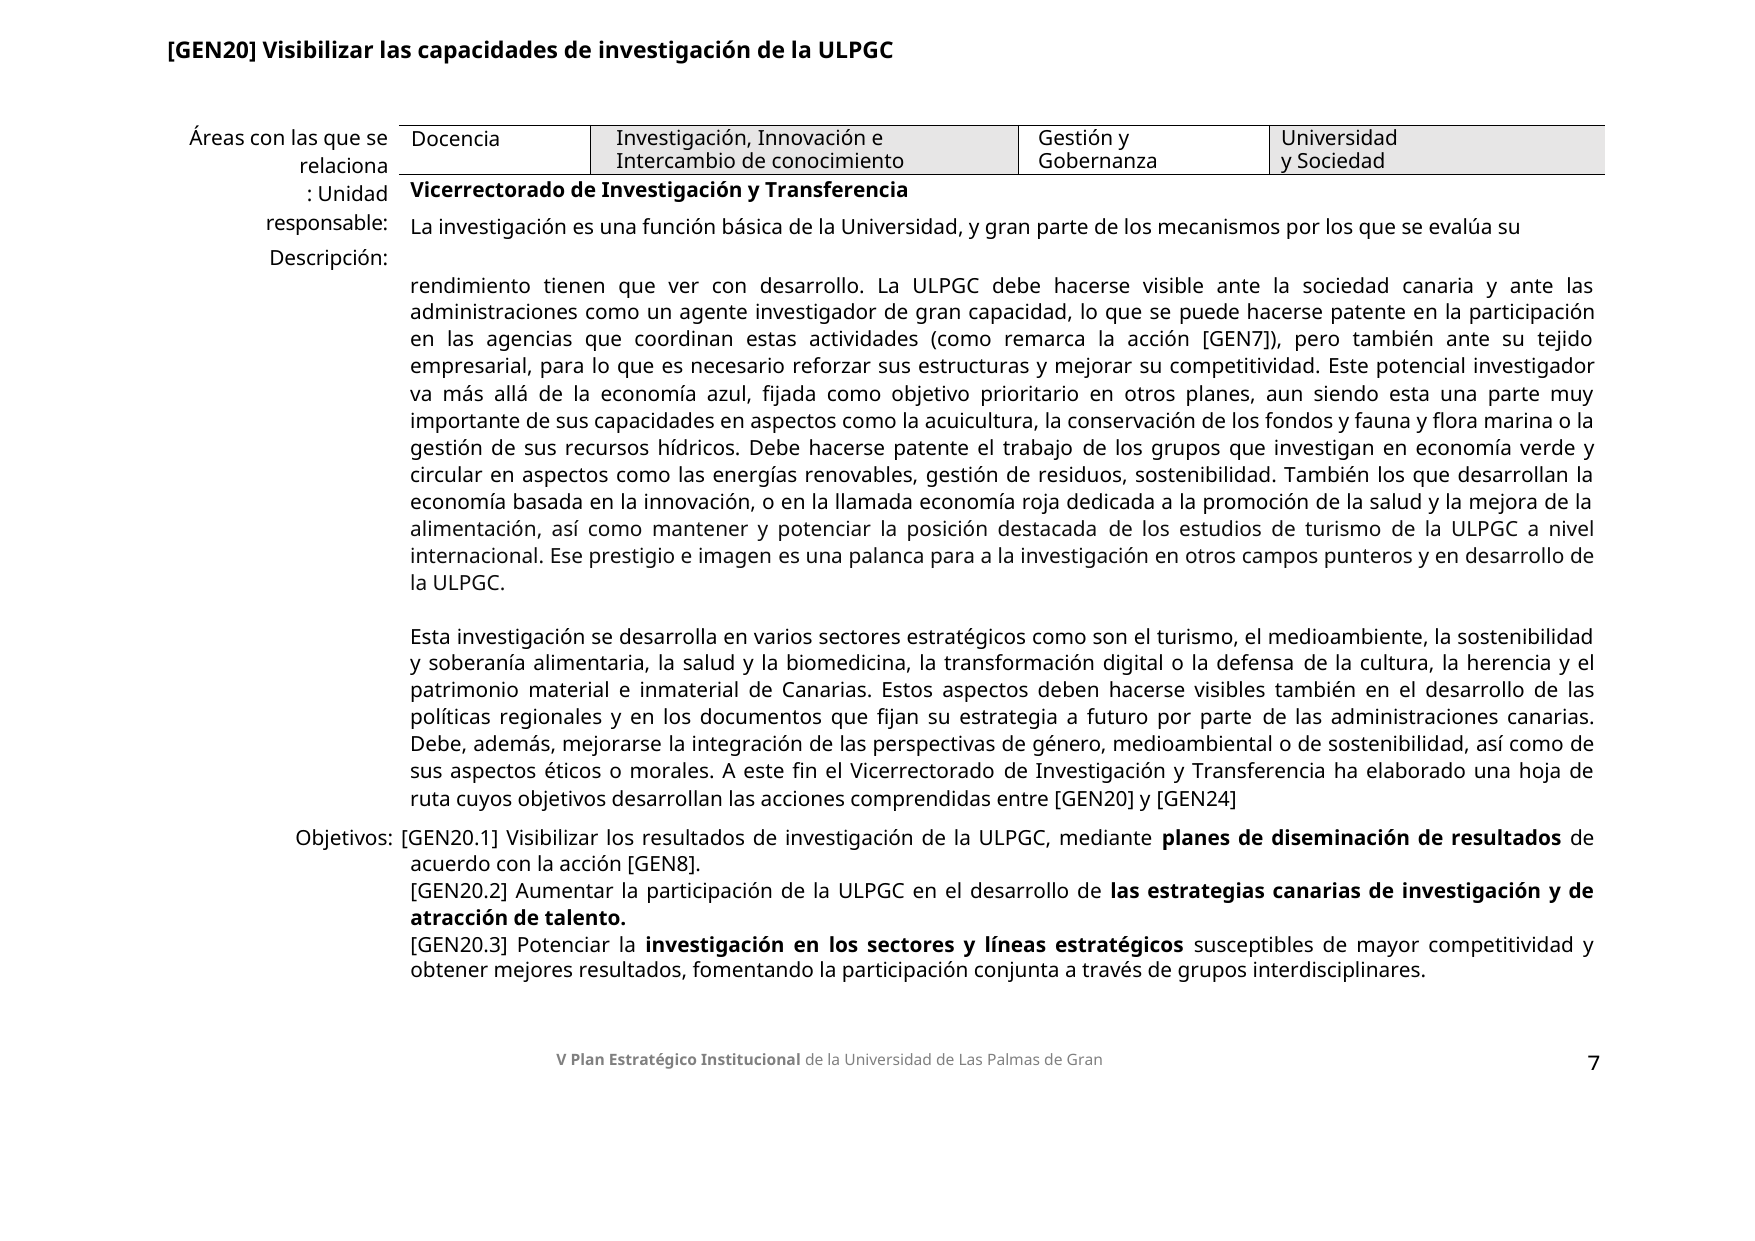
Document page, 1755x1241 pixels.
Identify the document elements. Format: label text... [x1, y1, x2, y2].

text Descripción: [137, 246, 388, 271]
text Áreas con las que se [137, 126, 388, 151]
text rendimiento tienen que ver con desarrollo. La ULPGC debe hacerse visible ante la sociedad canaria y ante las administraciones como un agente investigador de gran capacidad, lo que se puede hacerse patente en la participación en las agencias que coordinan estas actividades (como remarca la acción [GEN7]), pero también ante su tejido empresarial, para lo que es necesario reforzar sus estructuras y mejorar su competitividad. Este potencial investigador va más allá de la economía azul, fijada como objetivo prioritario en otros planes, aun siendo esta una parte muy importante de sus capacidades en aspectos como la acuicultura, la conservación de los fondos y fauna y flora marina o la gestión de sus recursos hídricos. Debe hacerse patente el trabajo de los grupos que investigan en economía verde y circular en aspectos como las energías renovables, gestión de residuos, sostenibilidad. También los que desarrollan la economía basada en la innovación, o en la llamada economía roja dedicada a la promoción de la salud y la mejora de la alimentación, así como mantener y potenciar la posición destacada de los estudios de turismo de la ULPGC a nivel internacional. Ese prestigio e imagen es una palanca para a la investigación en otros campos punteros y en desarrollo de la ULPGC. [410, 272, 1595, 597]
text [GEN20.3] Potenciar la investigación en los sectores y líneas estratégicos susceptibles de mayor competitividad y obtener mejores resultados, fomentando la participación conjunta a través de grupos interdisciplinares. [410, 931, 1594, 984]
text relaciona: Unidad responsable: [196, 151, 388, 236]
text Esta investigación se desarrolla en varios sectores estratégicos como son el turismo, el medioambiente, la sostenibilidad y soberanía alimentaria, la salud y la biomedicina, la transformación digital o la defensa de la cultura, la herencia y el patrimonio material e inmaterial de Canarias. Estos aspectos deben hacerse visibles también en el desarrollo de las políticas regionales y en los documentos que fijan su estrategia a futuro por parte de las administraciones canarias. Debe, además, mejorarse la integración de las perspectivas de género, medioambiental o de sostenibilidad, así como de sus aspectos éticos o morales. A este fin el Vicerrectorado de Investigación y Transferencia ha elaborado una hoja de ruta cuyos objetivos desarrollan las acciones comprendidas entre [GEN20] y [GEN24] [410, 623, 1595, 812]
table_header Docencia [399, 126, 590, 174]
subtitle [GEN20] Visibilizar las capacidades de investigación de la ULPGC [167, 34, 1619, 66]
subtitle Vicerrectorado de Investigación y Transferencia [410, 175, 1619, 204]
table_header Gestión y Gobernanza [1019, 126, 1269, 174]
table_header Investigación, Innovación e Intercambio de conocimiento [591, 126, 1018, 174]
table_header Universidad y Sociedad [1270, 126, 1605, 174]
text La investigación es una función básica de la Universidad, y gran parte de los mecanismos por los que se evalúa su [410, 214, 1619, 239]
text Objetivos: [GEN20.1] Visibilizar los resultados de investigación de la ULPGC, mediante planes de diseminación de resultados de acuerdo con la acción [GEN8]. [295, 824, 1594, 877]
text [GEN20.2] Aumentar la participación de la ULPGC en el desarrollo de las estrategias canarias de investigación y de atracción de talento. [410, 877, 1594, 931]
